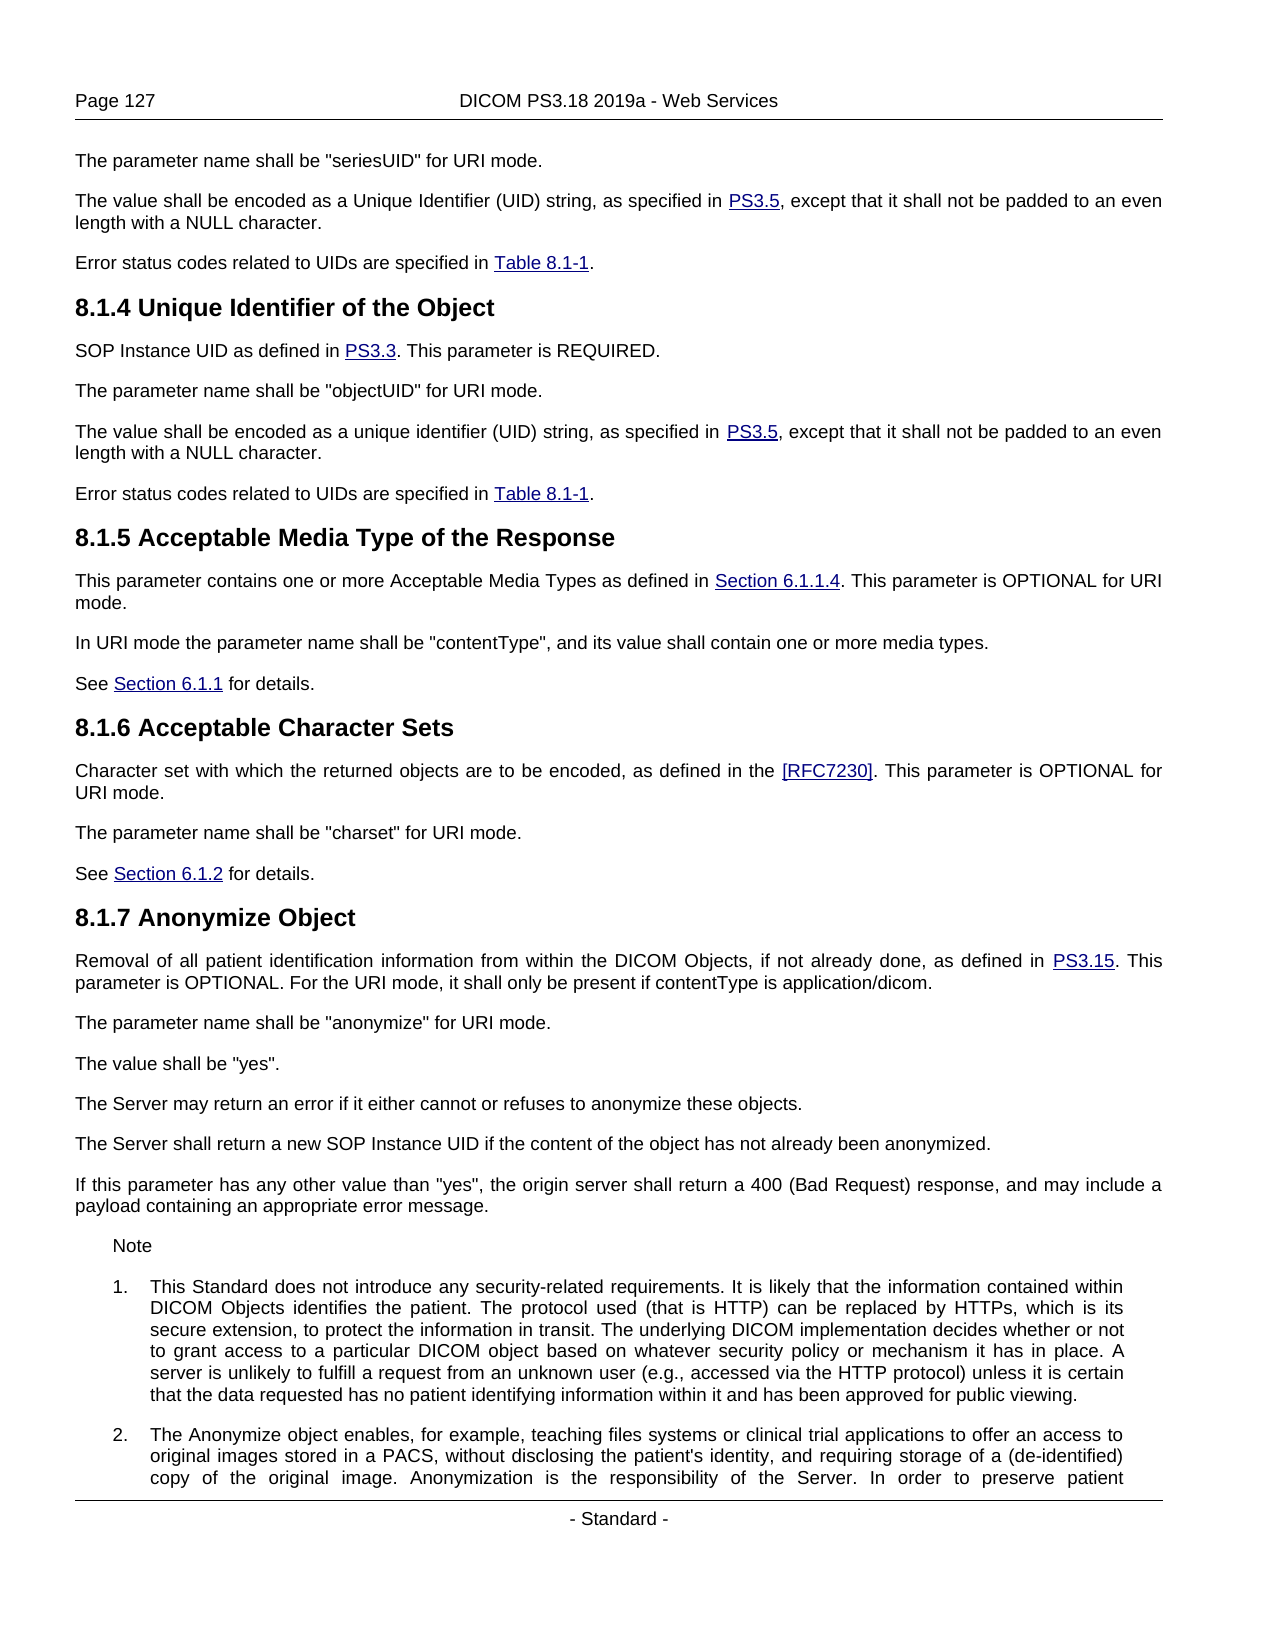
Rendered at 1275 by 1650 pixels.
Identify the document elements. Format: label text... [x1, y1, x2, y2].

text Error status codes related to UIDs are specified in Table 8.1-1. [75, 482, 1162, 504]
text Character set with which the returned objects are to be encoded, as defined in the [RFC7230]. This parameter is OPTIONAL for URI mode. [75, 760, 1162, 803]
list This Standard does not introduce any security-related requirements. It is likely that the information contained within DICOM Objects identifies the patient. The protocol used (that is HTTP) can be replaced by HTTPs, which is its secure extension, to protect the information in transit. The underlying DICOM implementation decides whether or not to grant access to a particular DICOM object based on whatever security policy or mechanism it has in place. A server is unlikely to fulfill a request from an unknown user (e.g., accessed via the HTTP protocol) unless it is certain that the data requested has no patient identifying information within it and has been approved for public viewing. [112, 1276, 1125, 1405]
text Error status codes related to UIDs are specified in Table 8.1-1. [75, 252, 1162, 274]
text See Section 6.1.1 for details. [75, 672, 1162, 694]
text In URI mode the parameter name shall be "contentType", and its value shall contain one or more media types. [75, 632, 1162, 654]
text SOP Instance UID as defined in PS3.3. This parameter is REQUIRED. [75, 340, 1162, 362]
text The Server may return an error if it either cannot or refuses to anonymize these objects. [75, 1093, 1162, 1114]
text The value shall be "yes". [75, 1052, 1162, 1074]
text The parameter name shall be "objectUID" for URI mode. [75, 380, 1162, 402]
text See Section 6.1.2 for details. [75, 862, 1162, 884]
text This parameter contains one or more Acceptable Media Types as defined in Section 6.1.1.4. This parameter is OPTIONAL for URI mode. [75, 570, 1162, 613]
text Note [112, 1235, 1125, 1257]
text 8.1.7 Anonymize Object [75, 903, 1162, 932]
text 8.1.4 Unique Identifier of the Object [75, 292, 1162, 321]
text 8.1.5 Acceptable Media Type of the Response [75, 523, 1162, 552]
text The parameter name shall be "anonymize" for URI mode. [75, 1012, 1162, 1034]
text 8.1.6 Acceptable Character Sets [75, 713, 1162, 742]
text The Server shall return a new SOP Instance UID if the content of the object has not already been anonymized. [75, 1133, 1162, 1155]
text The parameter name shall be "seriesUID" for URI mode. [75, 150, 1162, 172]
text The value shall be encoded as a Unique Identifier (UID) string, as specified in PS3.5, except that it shall not be padded to an even length with a NULL character. [75, 190, 1162, 233]
list The Anonymize object enables, for example, teaching files systems or clinical trial applications to offer an access to original images stored in a PACS, without disclosing the patient's identity, and requiring storage of a (de-identified) copy of the original image. Anonymization is the responsibility of the Server. In order to preserve patient [112, 1424, 1125, 1488]
text Removal of all patient identification information from within the DICOM Objects, if not already done, as defined in PS3.15. This parameter is OPTIONAL. For the URI mode, it shall only be present if contentType is application/dicom. [75, 950, 1162, 993]
text The value shall be encoded as a unique identifier (UID) string, as specified in PS3.5, except that it shall not be padded to an even length with a NULL character. [75, 421, 1162, 464]
text The parameter name shall be "charset" for URI mode. [75, 822, 1162, 844]
text If this parameter has any other value than "yes", the origin server shall return a 400 (Bad Request) response, and may include a payload containing an appropriate error message. [75, 1173, 1162, 1217]
